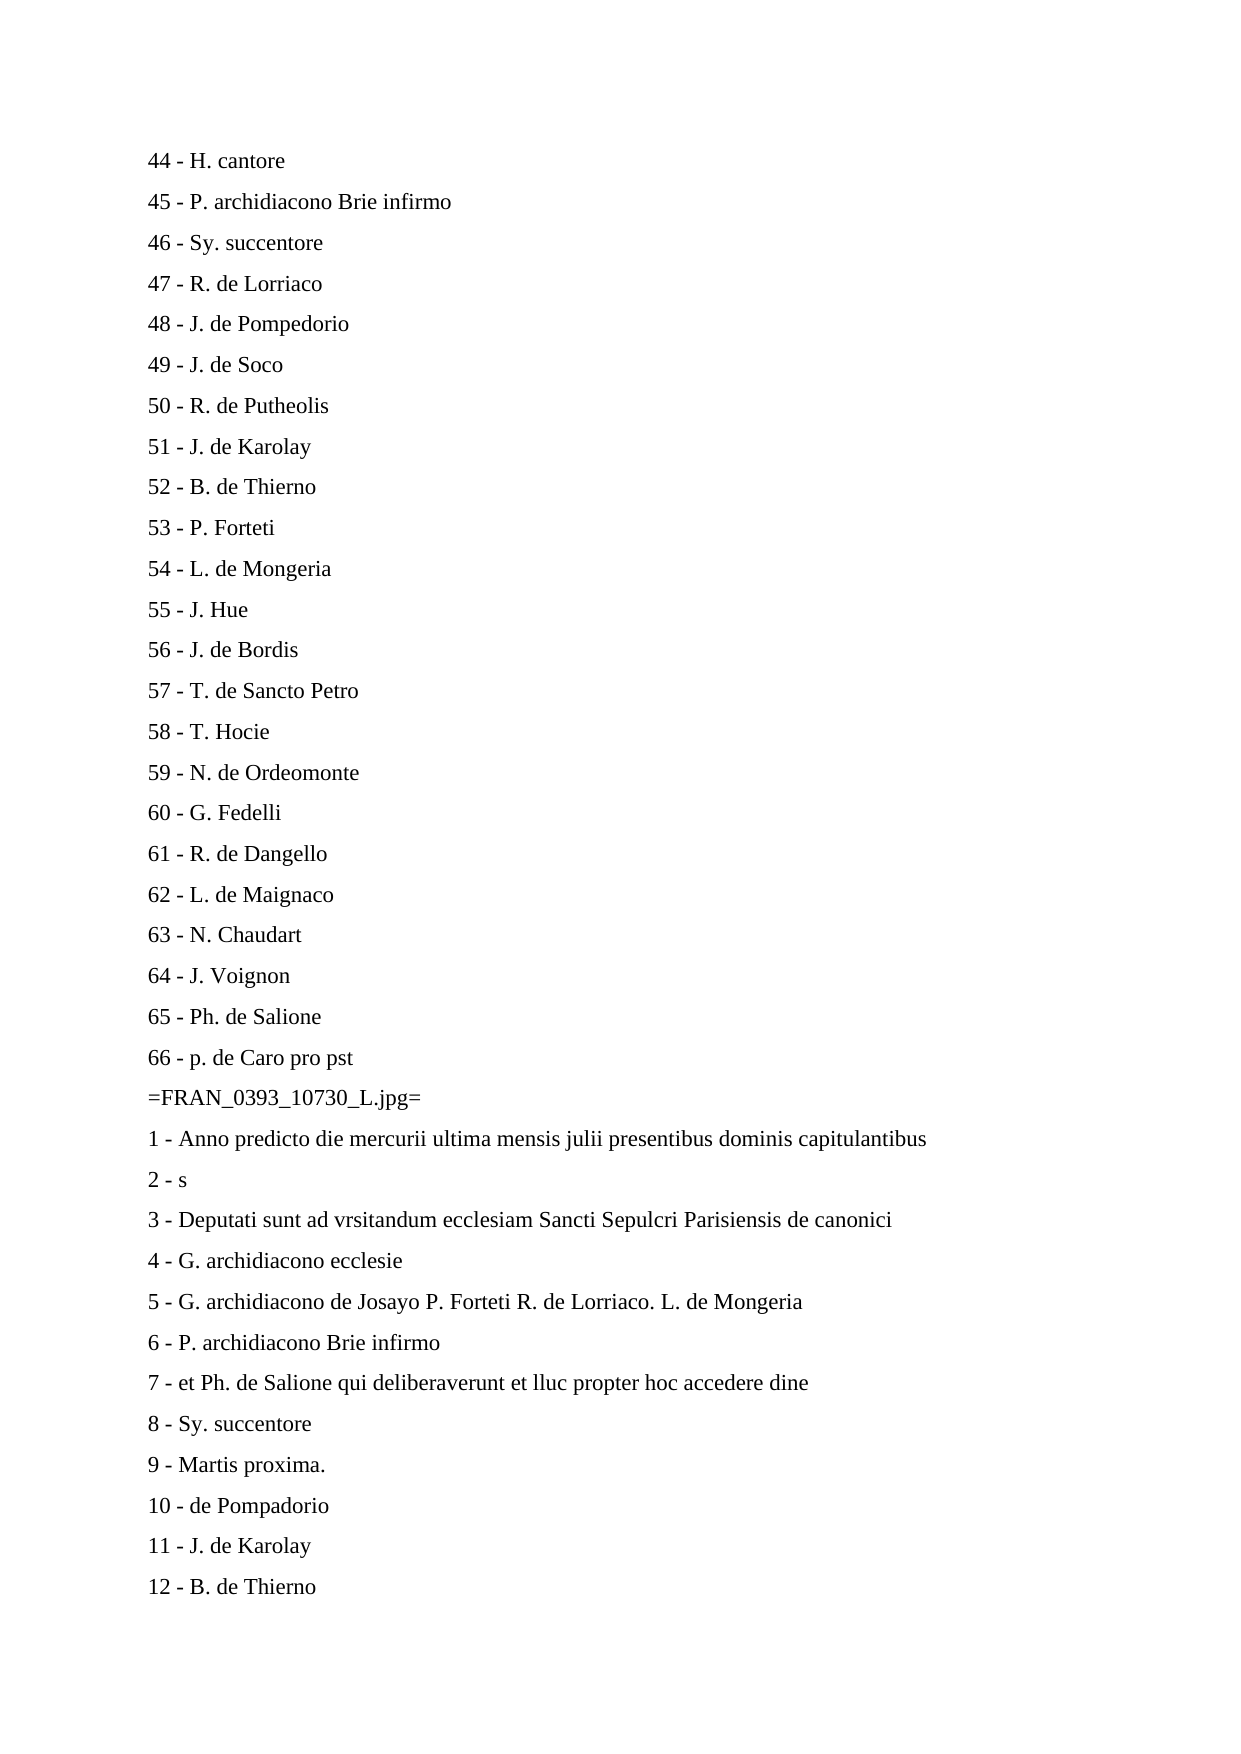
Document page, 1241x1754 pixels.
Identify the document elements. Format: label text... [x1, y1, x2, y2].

text 2 - s [148, 1166, 1093, 1192]
text 48 - J. de Pompedorio [148, 311, 1093, 337]
text 51 - J. de Karolay [148, 433, 1093, 459]
text 9 - Martis proxima. [148, 1451, 1093, 1477]
text 63 - N. Chaudart [148, 921, 1093, 948]
text 8 - Sy. succentore [148, 1410, 1093, 1437]
text 44 - H. cantore [148, 148, 1093, 174]
text 47 - R. de Lorriaco [148, 270, 1093, 296]
text =FRAN_0393_10730_L.jpg= [148, 1084, 1093, 1111]
text 64 - J. Voignon [148, 962, 1093, 988]
text 61 - R. de Dangello [148, 840, 1093, 866]
text 1 - Anno predicto die mercurii ultima mensis julii presentibus dominis capitulantibus [148, 1125, 1093, 1151]
text 45 - P. archidiacono Brie infirmo [148, 188, 1093, 215]
text 62 - L. de Maignaco [148, 881, 1093, 907]
text 52 - B. de Thierno [148, 473, 1093, 500]
text 6 - P. archidiacono Brie infirmo [148, 1329, 1093, 1355]
text 12 - B. de Thierno [148, 1573, 1093, 1599]
text 11 - J. de Karolay [148, 1532, 1093, 1559]
text 49 - J. de Soco [148, 351, 1093, 378]
text 54 - L. de Mongeria [148, 555, 1093, 581]
text 10 - de Pompadorio [148, 1492, 1093, 1518]
text 56 - J. de Bordis [148, 636, 1093, 663]
text 58 - T. Hocie [148, 718, 1093, 744]
text 46 - Sy. succentore [148, 229, 1093, 255]
text 65 - Ph. de Salione [148, 1003, 1093, 1029]
text 53 - P. Forteti [148, 514, 1093, 541]
text 57 - T. de Sancto Petro [148, 677, 1093, 703]
text 4 - G. archidiacono ecclesie [148, 1247, 1093, 1274]
text 60 - G. Fedelli [148, 799, 1093, 826]
text 55 - J. Hue [148, 596, 1093, 622]
text 7 - et Ph. de Salione qui deliberaverunt et lluc propter hoc accedere dine [148, 1369, 1093, 1396]
text 66 - p. de Caro pro pst [148, 1044, 1093, 1070]
text 50 - R. de Putheolis [148, 392, 1093, 418]
text 3 - Deputati sunt ad vrsitandum ecclesiam Sancti Sepulcri Parisiensis de canonici [148, 1207, 1093, 1233]
text 5 - G. archidiacono de Josayo P. Forteti R. de Lorriaco. L. de Mongeria [148, 1288, 1093, 1314]
text 59 - N. de Ordeomonte [148, 758, 1093, 785]
